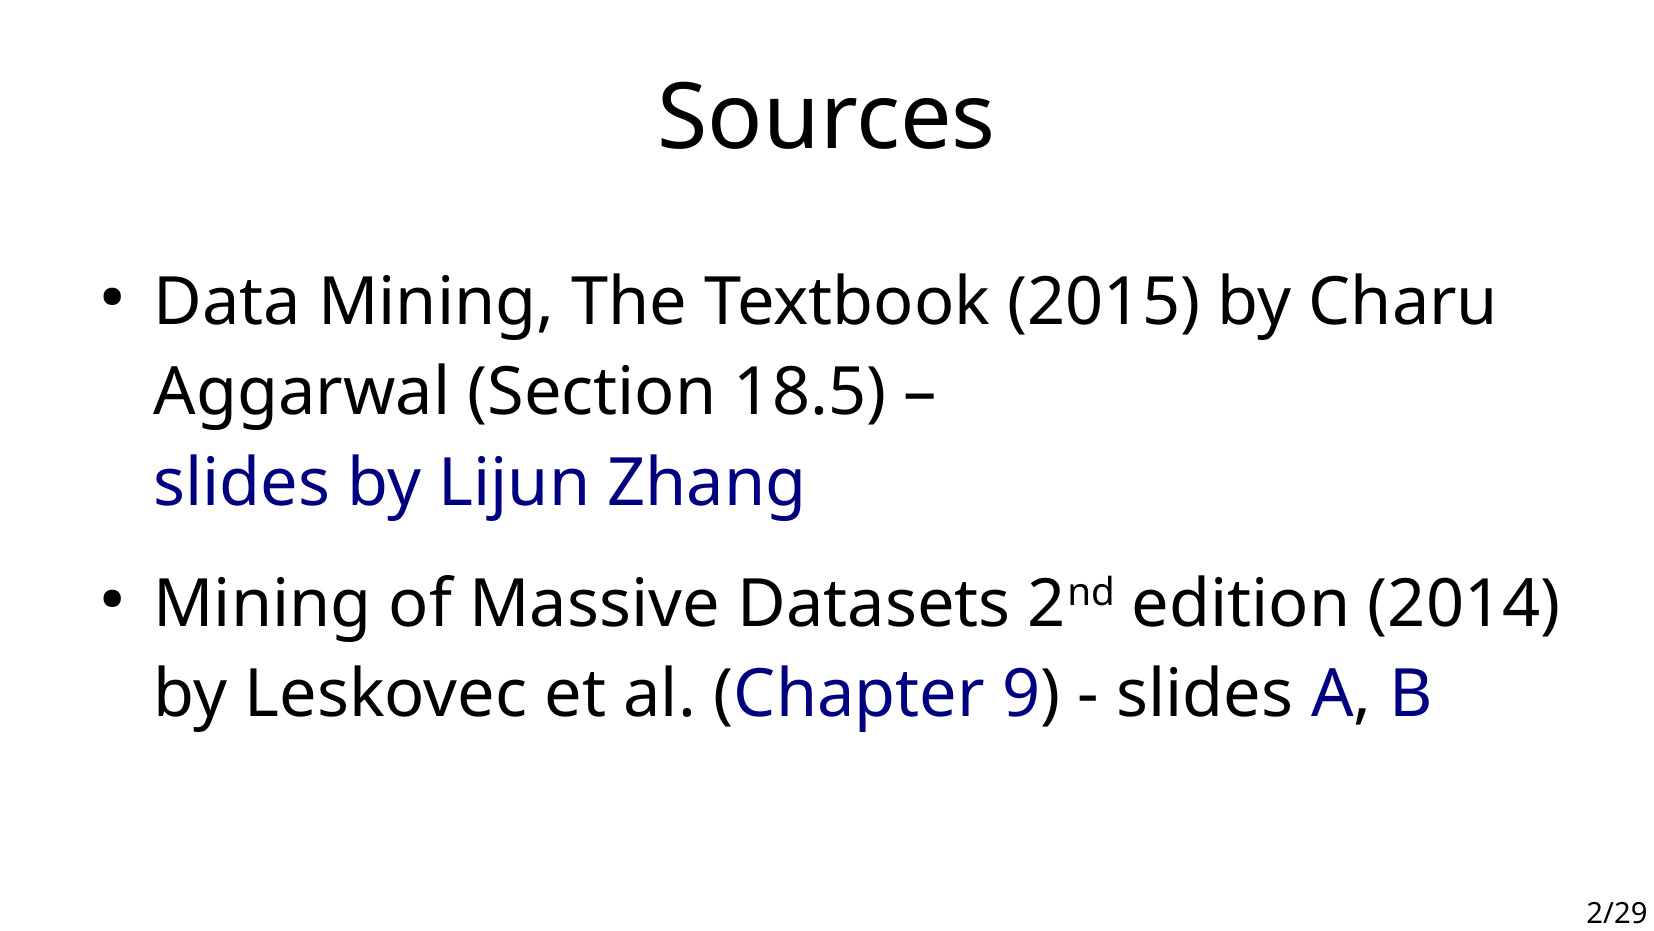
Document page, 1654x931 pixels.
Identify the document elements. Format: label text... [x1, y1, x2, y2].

list Data Mining, The Textbook (2015) by Charu Aggarwal (Section 18.5) – slides by Lijun Zhang Mining of Massive Datasets 2nd edition (2014) by Leskovec et al. (Chapter 9) - slides A, B [82, 253, 1571, 793]
title Sources [82, 1, 1571, 226]
